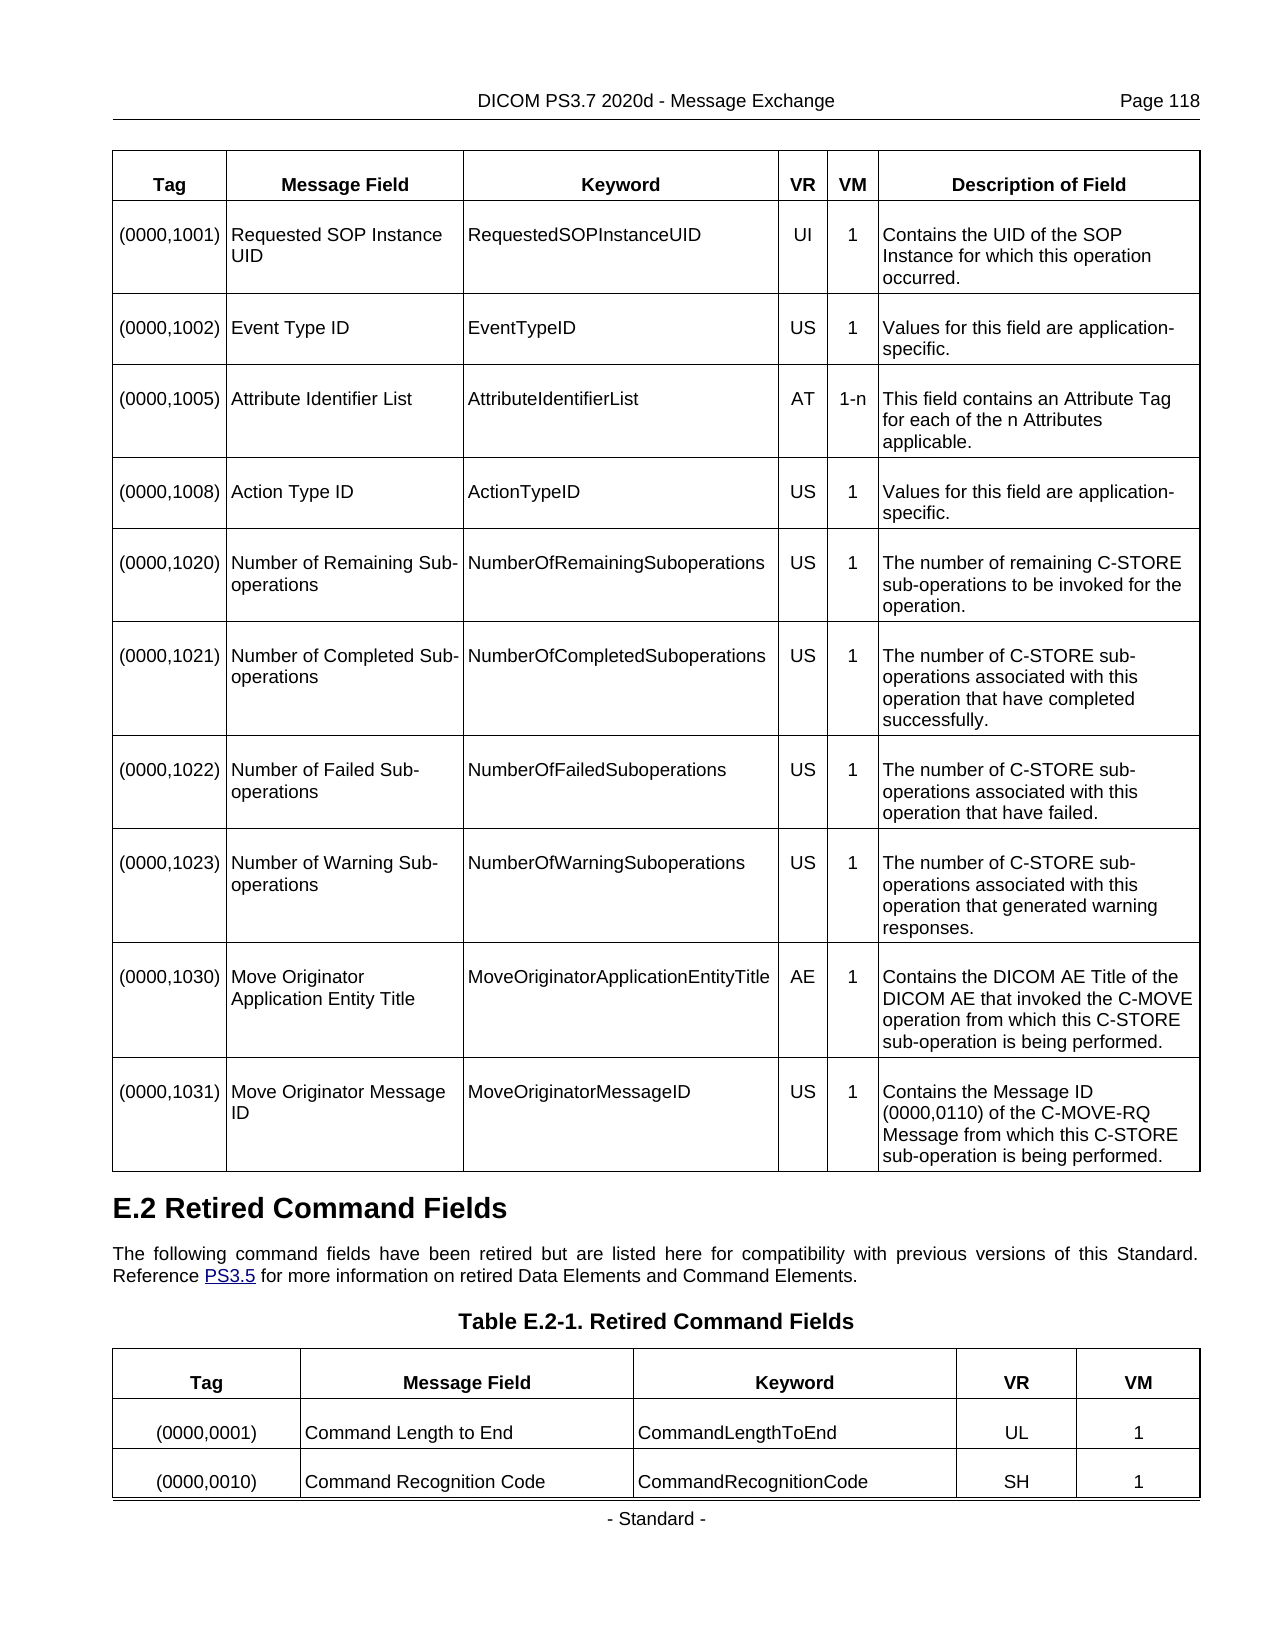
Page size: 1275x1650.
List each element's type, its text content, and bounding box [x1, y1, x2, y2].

table_cell US [779, 294, 827, 364]
table_cell The number of C-STORE sub-operations associated with this operation that have failed. [879, 736, 1199, 828]
table_cell MoveOriginatorMessageID [464, 1058, 778, 1171]
table_header Message Field [301, 1349, 633, 1398]
table_cell (0000,1020) [113, 529, 226, 621]
table_cell RequestedSOPInstanceUID [464, 201, 778, 292]
table_cell Move Originator Message ID [227, 1058, 463, 1171]
table_cell (0000,1002) [113, 294, 226, 364]
table_cell (0000,0001) [113, 1399, 300, 1447]
table_cell CommandRecognitionCode [634, 1449, 956, 1497]
table_cell Requested SOP Instance UID [227, 201, 463, 292]
table_cell US [779, 829, 827, 942]
text The following command fields have been retired but are listed here for compatibility with previous versions of this Standard. Reference PS3.5 for more information on retired Data Elements and Command Elements. [112, 1243, 1200, 1286]
table_cell (0000,1005) [113, 365, 226, 457]
table_cell 1 [828, 829, 878, 942]
table_cell AT [779, 365, 827, 457]
table_cell 1 [828, 201, 878, 292]
table_header Description of Field [879, 151, 1199, 200]
table_header VR [957, 1349, 1076, 1398]
table_cell 1 [828, 458, 878, 528]
table_cell (0000,0010) [113, 1449, 300, 1497]
table_cell (0000,1031) [113, 1058, 226, 1171]
table_cell SH [957, 1449, 1076, 1497]
table_cell EventTypeID [464, 294, 778, 364]
table_cell NumberOfRemainingSuboperations [464, 529, 778, 621]
table_header Tag [113, 1349, 300, 1398]
table_cell (0000,1001) [113, 201, 226, 292]
table_cell MoveOriginatorApplicationEntityTitle [464, 943, 778, 1057]
table_cell (0000,1030) [113, 943, 226, 1057]
table_cell This field contains an Attribute Tag for each of the n Attributes applicable. [879, 365, 1199, 457]
table_cell Move Originator Application Entity Title [227, 943, 463, 1057]
table_cell Number of Failed Sub-operations [227, 736, 463, 828]
table_cell US [779, 736, 827, 828]
table_cell (0000,1023) [113, 829, 226, 942]
table_cell US [779, 622, 827, 735]
table_cell 1 [1077, 1399, 1199, 1447]
table_cell The number of C-STORE sub-operations associated with this operation that generated warning responses. [879, 829, 1199, 942]
table_header VR [779, 151, 827, 200]
table_cell UI [779, 201, 827, 292]
table_cell Event Type ID [227, 294, 463, 364]
table_cell NumberOfFailedSuboperations [464, 736, 778, 828]
table_cell AttributeIdentifierList [464, 365, 778, 457]
table_cell (0000,1008) [113, 458, 226, 528]
table_cell Contains the Message ID (0000,0110) of the C-MOVE-RQ Message from which this C-STORE sub-operation is being performed. [879, 1058, 1199, 1171]
table_cell 1 [1077, 1449, 1199, 1497]
table_cell US [779, 458, 827, 528]
table_cell 1 [828, 622, 878, 735]
table_cell NumberOfWarningSuboperations [464, 829, 778, 942]
table_cell Number of Completed Sub-operations [227, 622, 463, 735]
table_cell NumberOfCompletedSuboperations [464, 622, 778, 735]
table_cell Values for this field are application-specific. [879, 458, 1199, 528]
table_cell Contains the UID of the SOP Instance for which this operation occurred. [879, 201, 1199, 292]
table_cell 1 [828, 943, 878, 1057]
table_cell Contains the DICOM AE Title of the DICOM AE that invoked the C-MOVE operation from which this C-STORE sub-operation is being performed. [879, 943, 1199, 1057]
table_cell Number of Remaining Sub-operations [227, 529, 463, 621]
text E.2 Retired Command Fields [112, 1191, 1200, 1224]
table_cell (0000,1022) [113, 736, 226, 828]
table_header Keyword [464, 151, 778, 200]
table_cell 1 [828, 529, 878, 621]
table_cell Attribute Identifier List [227, 365, 463, 457]
table_header VM [1077, 1349, 1199, 1398]
table_cell AE [779, 943, 827, 1057]
table_cell Number of Warning Sub-operations [227, 829, 463, 942]
table_header Message Field [227, 151, 463, 200]
table_cell 1-n [828, 365, 878, 457]
table_cell US [779, 529, 827, 621]
table_cell US [779, 1058, 827, 1171]
table_cell 1 [828, 1058, 878, 1171]
table_cell 1 [828, 736, 878, 828]
table_header VM [828, 151, 878, 200]
table_cell CommandLengthToEnd [634, 1399, 956, 1447]
table_cell The number of remaining C-STORE sub-operations to be invoked for the operation. [879, 529, 1199, 621]
table_cell Command Length to End [301, 1399, 633, 1447]
table_cell ActionTypeID [464, 458, 778, 528]
table_cell Command Recognition Code [301, 1449, 633, 1497]
text Table E.2-1. Retired Command Fields [112, 1309, 1200, 1334]
table_cell The number of C-STORE sub-operations associated with this operation that have completed successfully. [879, 622, 1199, 735]
table_cell UL [957, 1399, 1076, 1447]
table_cell Action Type ID [227, 458, 463, 528]
table_header Tag [113, 151, 226, 200]
table_header Keyword [634, 1349, 956, 1398]
table_cell (0000,1021) [113, 622, 226, 735]
table_cell 1 [828, 294, 878, 364]
table_cell Values for this field are application-specific. [879, 294, 1199, 364]
